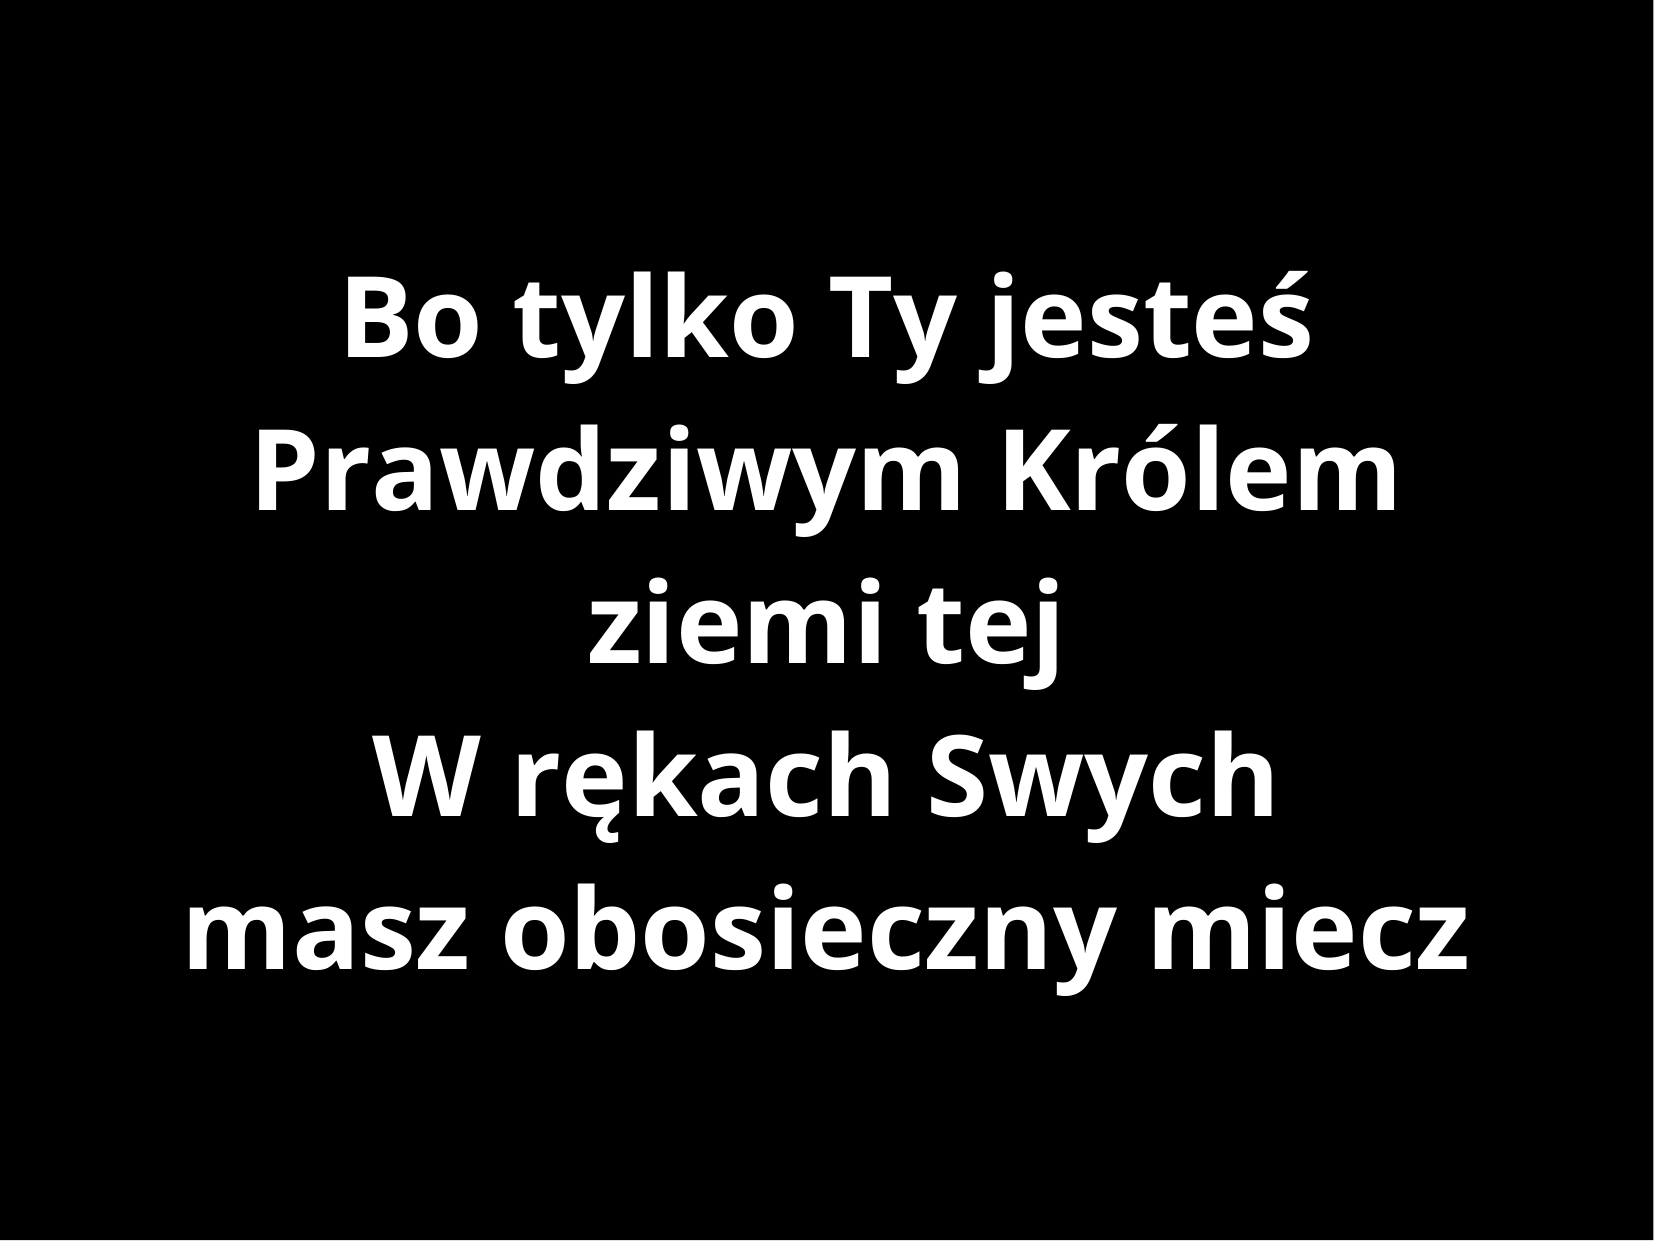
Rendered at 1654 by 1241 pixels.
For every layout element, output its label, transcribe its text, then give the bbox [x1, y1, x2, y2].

title Bo tylko Ty jesteś Prawdziwym Królem ziemi tej W rękach Swych masz obosieczny miecz [0, 0, 1654, 1241]
